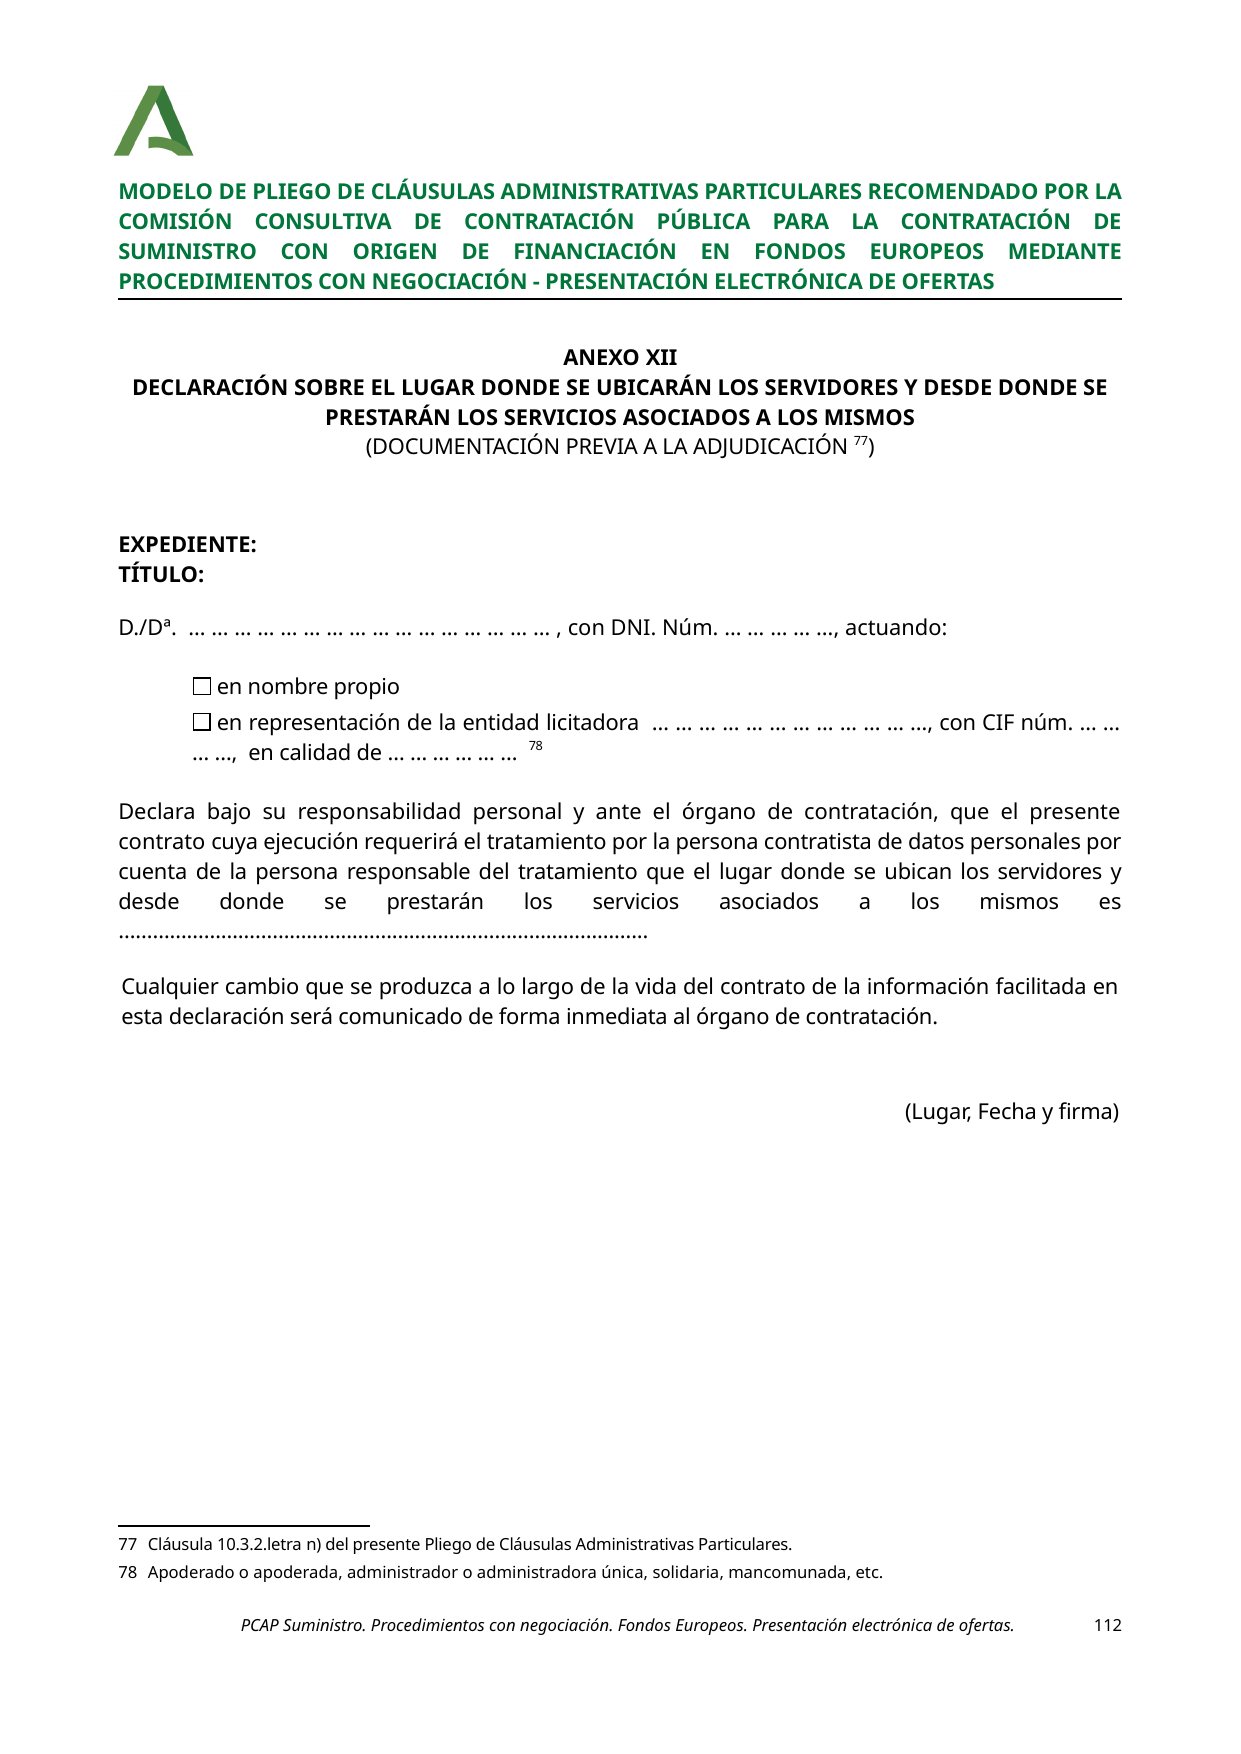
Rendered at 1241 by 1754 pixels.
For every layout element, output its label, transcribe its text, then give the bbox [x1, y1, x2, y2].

text Cláusula 10.3.2.letra n) del presente Pliego de Cláusulas Administrativas Particulares. [118, 1532, 1122, 1555]
text D./Dª. … … … … … … … … … … … … … … … … , con DNI. Núm. … … … … …, actuando: [118, 612, 1122, 641]
text DECLARACIÓN SOBRE EL LUGAR DONDE SE UBICARÁN LOS SERVIDORES Y DESDE DONDE SE PRESTARÁN LOS SERVICIOS ASOCIADOS A LOS MISMOS [118, 372, 1122, 431]
text EXPEDIENTE: [118, 529, 1122, 559]
picture [109, 81, 198, 160]
text Declara bajo su responsabilidad personal y ante el órgano de contratación, que el presente contrato cuya ejecución requerirá el tratamiento por la persona contratista de datos personales por cuenta de la persona responsable del tratamiento que el lugar donde se ubican los servidores y desde donde se prestarán los servicios asociados a los mismos es ………………………………………………………………………………... [118, 796, 1122, 945]
text en nombre propio [192, 671, 1122, 701]
text en representación de la entidad licitadora … … … … … … … … … … … …, con CIF núm. … … … …, en calidad de … … … … … … [192, 707, 1122, 767]
text Cualquier cambio que se produzca a lo largo de la vida del contrato de la información facilitada en esta declaración será comunicado de forma inmediata al órgano de contratación. [118, 971, 1122, 1031]
text ANEXO XII [118, 342, 1122, 372]
text TÍTULO: [118, 559, 1122, 589]
text (Lugar, Fecha y firma) [118, 1093, 1122, 1126]
text MODELO DE PLIEGO DE CLÁUSULAS ADMINISTRATIVAS PARTICULARES RECOMENDADO POR LA COMISIÓN CONSULTIVA DE CONTRATACIÓN PÚBLICA PARA LA CONTRATACIÓN DE SUMINISTRO CON ORIGEN DE FINANCIACIÓN EN FONDOS EUROPEOS MEDIANTE PROCEDIMIENTOS CON NEGOCIACIÓN - PRESENTACIÓN ELECTRÓNICA DE OFERTAS [118, 176, 1122, 298]
text Apoderado o apoderada, administrador o administradora única, solidaria, mancomunada, etc. [118, 1561, 1122, 1584]
text (DOCUMENTACIÓN PREVIA A LA ADJUDICACIÓN ) [118, 431, 1122, 461]
